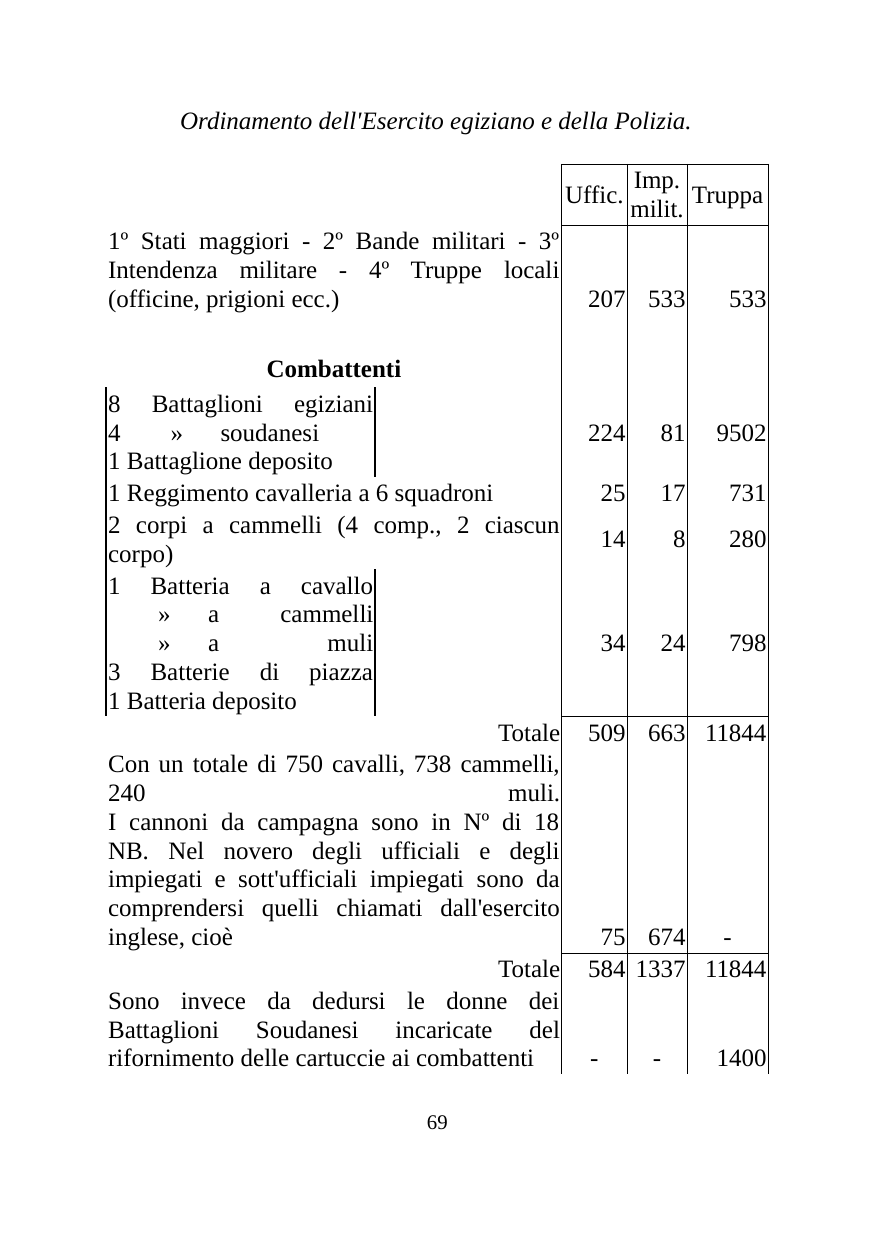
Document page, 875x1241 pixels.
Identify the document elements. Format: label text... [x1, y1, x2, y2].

table_cell - [688, 748, 768, 952]
table_cell 584 [562, 954, 627, 984]
table_cell 14 [562, 509, 627, 569]
table_cell Con un totale di 750 cavalli, 738 cammelli, 240 muli. I cannoni da campagna sono in Nº di 18 NB. Nel novero degli ufficiali e degli impiegati e sott'ufficiali impiegati sono da comprendersi quelli chiamati dall'esercito inglese, cioè [106, 748, 561, 952]
table_cell [376, 387, 561, 477]
table_cell 8 Battaglioni egiziani 4 » soudanesi 1 Battaglione deposito [107, 387, 374, 477]
table_cell [628, 351, 687, 387]
table_cell 1400 [688, 984, 768, 1074]
table_cell 280 [688, 509, 768, 569]
table_cell 81 [628, 387, 687, 477]
table_cell 17 [628, 477, 687, 508]
table_cell Totale [106, 953, 561, 984]
table_cell [562, 351, 627, 387]
table_cell 731 [688, 477, 768, 508]
table_cell 533 [688, 226, 768, 314]
table_cell [106, 314, 374, 351]
table_cell 25 [562, 477, 627, 508]
table_cell 798 [688, 569, 768, 716]
table_cell 75 [562, 748, 627, 952]
table_cell - [562, 984, 627, 1074]
table_cell [688, 314, 768, 351]
text Ordinamento dell'Esercito egiziano e della Polizia. [106, 106, 768, 135]
table_cell 1337 [628, 954, 687, 984]
table_header Imp. milit. [628, 165, 687, 224]
table_cell 11844 [688, 717, 768, 748]
table_header [375, 164, 561, 224]
table_header Truppa [688, 165, 768, 224]
table_cell 24 [628, 569, 687, 716]
table_cell 663 [628, 717, 687, 748]
table_cell 34 [562, 569, 627, 716]
table_cell [562, 314, 627, 351]
table_header Uffic. [562, 165, 627, 224]
table_cell [376, 569, 561, 716]
table_cell 533 [628, 226, 687, 314]
table_cell 1 Batteria a cavallo » a cammelli » a muli 3 Batterie di piazza 1 Batteria deposito [107, 569, 374, 716]
table_cell Totale [106, 716, 561, 748]
table_cell [375, 314, 561, 351]
table_header [106, 164, 374, 224]
table_cell 9502 [688, 387, 768, 477]
table_cell 224 [562, 387, 627, 477]
table_cell 674 [628, 748, 687, 952]
table_cell 2 corpi a cammelli (4 comp., 2 ciascun corpo) [107, 509, 561, 569]
table_cell Combattenti [106, 351, 561, 387]
table_cell 11844 [688, 954, 768, 984]
table_cell 1º Stati maggiori - 2º Bande militari - 3º Intendenza militare - 4º Truppe locali (officine, prigioni ecc.) [106, 225, 561, 314]
table_cell 1 Reggimento cavalleria a 6 squadroni [107, 477, 561, 508]
table_cell - [628, 984, 687, 1074]
table_cell 207 [562, 226, 627, 314]
table_cell 8 [628, 509, 687, 569]
table_cell Sono invece da dedursi le donne dei Battaglioni Soudanesi incaricate del rifornimento delle cartuccie ai combattenti [106, 984, 561, 1074]
table_cell [628, 314, 687, 351]
table_cell 509 [562, 717, 627, 748]
table_cell [688, 351, 768, 387]
